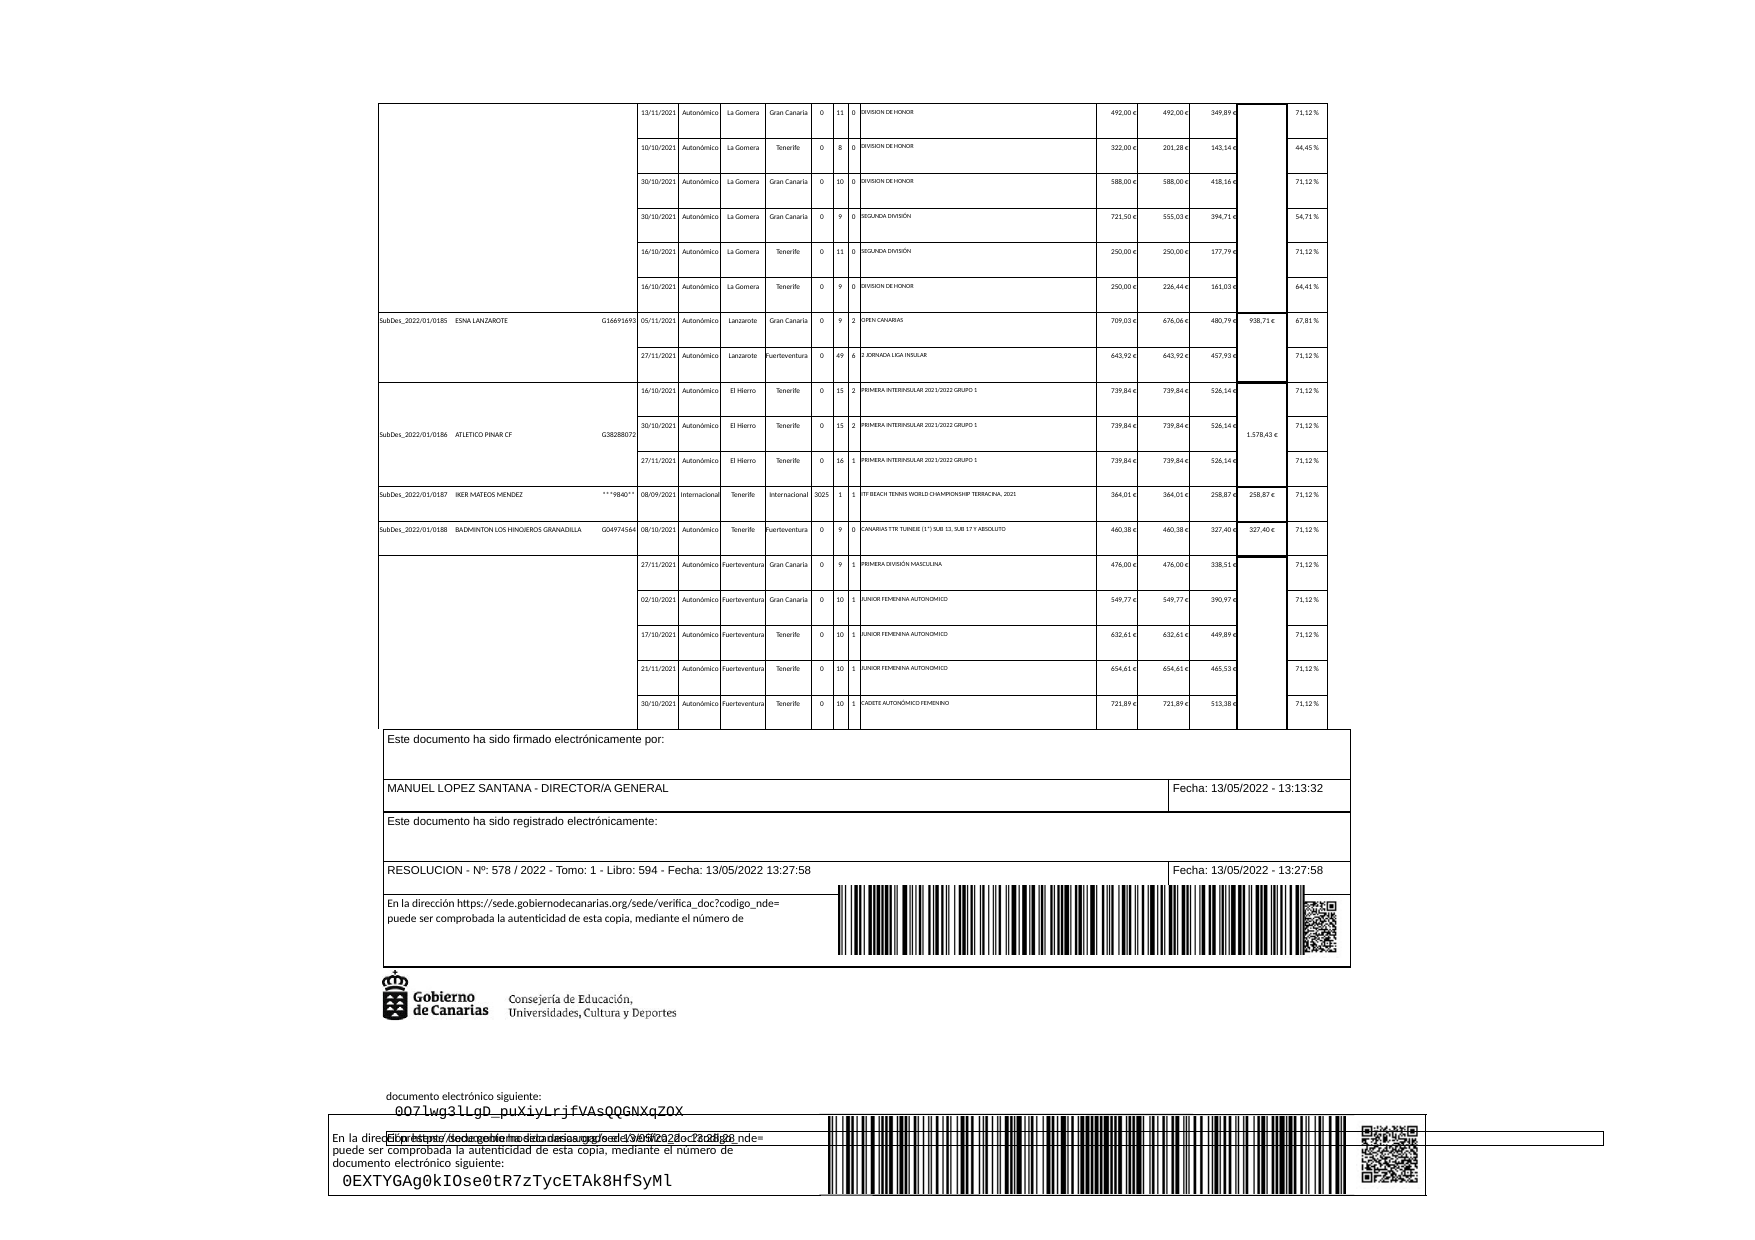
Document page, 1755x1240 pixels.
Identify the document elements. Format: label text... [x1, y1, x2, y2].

table_cell 9 [834, 313, 848, 347]
table_cell Fuerteventura [721, 556, 765, 590]
table_cell 676,06 € [1138, 313, 1189, 347]
table_cell 64,41 % [1288, 278, 1327, 312]
table_cell Gran Canaria [766, 209, 811, 242]
table_cell [379, 811, 383, 861]
table_cell 632,61 € [1138, 626, 1189, 660]
table_cell Tenerife [766, 626, 811, 660]
table_cell 11 [834, 104, 848, 138]
table_cell [1328, 416, 1350, 451]
table_cell 739,84 € [1097, 417, 1137, 451]
table_cell Autonómico [679, 626, 720, 660]
table_cell [1169, 813, 1350, 861]
table_cell 27/11/2021 [638, 452, 678, 486]
table_cell 71,12 % [1288, 556, 1327, 590]
table_cell SubDes_2022/01/0186 [379, 383, 454, 486]
table_cell CANARIAS TTR TUINEJE (1*) SUB 13, SUB 17 Y ABSOLUTO [861, 522, 1096, 555]
table_cell 1 [849, 452, 860, 486]
table_cell 71,12 % [1288, 452, 1327, 486]
table_cell 10 [834, 626, 848, 660]
table_cell Lanzarote [721, 348, 765, 381]
table_cell DIVISION DE HONOR [861, 278, 1096, 312]
table_cell 15 [834, 417, 848, 451]
table_cell 0 [812, 174, 833, 207]
table_cell 2 [849, 383, 860, 416]
table_cell Autonómico [679, 139, 720, 173]
table_cell 30/10/2021 [638, 417, 678, 451]
table_cell 721,50 € [1097, 209, 1137, 242]
table_cell 71,12 % [1288, 348, 1327, 381]
table_cell G04974564 [599, 522, 637, 555]
table_cell El Hierro [721, 383, 765, 416]
table_cell 258,87 € [1190, 487, 1236, 521]
table_cell 739,84 € [1097, 383, 1137, 416]
table_cell 1 [849, 591, 860, 625]
table_cell Fecha: 13/05/2022 - 13:13:32 [1169, 780, 1350, 811]
table_cell ITF BEACH TENNIS WORLD CHAMPIONSHIP TERRACINA, 2021 [861, 487, 1096, 521]
table_cell 526,14 € [1190, 452, 1236, 486]
table_cell 67,81 % [1288, 313, 1327, 347]
table_cell La Gomera [721, 209, 765, 242]
table_cell 17/10/2021 [638, 626, 678, 660]
table_cell 709,03 € [1097, 313, 1137, 347]
table_cell Fuerteventura [766, 522, 811, 555]
table_cell 02/10/2021 [638, 591, 678, 625]
table_cell 11 [834, 243, 848, 277]
table_cell Tenerife [766, 452, 811, 486]
table_cell 476,00 € [1138, 556, 1189, 590]
table_cell [1328, 103, 1350, 138]
table_cell 258,87 € [1238, 488, 1286, 521]
table_cell 0 [812, 452, 833, 486]
table_cell 721,89 € [1138, 696, 1189, 729]
table_cell 632,61 € [1097, 626, 1137, 660]
table_cell 449,89 € [1190, 626, 1236, 660]
table_cell 526,14 € [1190, 383, 1236, 416]
table_cell Autonómico [679, 209, 720, 242]
table_cell SubDes_2022/01/0188 [379, 522, 454, 555]
table_cell 250,00 € [1097, 278, 1137, 312]
table_cell 71,12 % [1288, 417, 1327, 451]
table_cell Autonómico [679, 174, 720, 207]
table_cell DIVISION DE HONOR [861, 139, 1096, 173]
table_cell 327,40 € [1238, 523, 1286, 555]
table_cell Gran Canaria [766, 174, 811, 207]
table_cell 71,12 % [1288, 696, 1327, 729]
table_cell 44,45 % [1288, 139, 1327, 173]
table_cell Autonómico [679, 348, 720, 381]
table_cell PRIMERA INTERINSULAR 2021/2022 GRUPO 1 [861, 452, 1096, 486]
table_cell [379, 104, 454, 312]
table_cell Autonómico [679, 417, 720, 451]
table_cell 1 [834, 487, 848, 521]
table_cell 0 [849, 139, 860, 173]
table_cell Fuerteventura [721, 696, 765, 729]
table_cell [455, 104, 599, 312]
table_cell 49 [834, 348, 848, 381]
table_cell 0 [812, 139, 833, 173]
table_cell 71,12 % [1288, 243, 1327, 277]
table_cell [1328, 625, 1350, 660]
table_cell [1328, 695, 1350, 729]
table_cell 226,44 € [1138, 278, 1189, 312]
table_cell SEGUNDA DIVISIÓN [861, 209, 1096, 242]
table_cell 16 [834, 452, 848, 486]
table_cell 71,12 % [1288, 174, 1327, 207]
table_cell 549,77 € [1138, 591, 1189, 625]
table_cell [379, 894, 383, 966]
table_cell 588,00 € [1138, 174, 1189, 207]
table_cell 460,38 € [1097, 522, 1137, 555]
table_cell Autonómico [679, 104, 720, 138]
table_cell MANUEL LOPEZ SANTANA - DIRECTOR/A GENERAL [384, 780, 1168, 811]
table_cell [1238, 105, 1286, 312]
table_cell 143,14 € [1190, 139, 1236, 173]
table_cell 0 [849, 522, 860, 555]
table_cell 250,00 € [1138, 243, 1189, 277]
table_cell Internacional [679, 487, 720, 521]
table_cell Fecha: 13/05/2022 - 13:27:58 [1169, 862, 1350, 893]
table_cell 555,03 € [1138, 209, 1189, 242]
table_cell 938,71 € [1238, 314, 1286, 381]
table_cell Autonómico [679, 661, 720, 694]
table_cell 30/10/2021 [638, 174, 678, 207]
table_cell [1328, 312, 1350, 347]
table_cell ***9840** [599, 487, 637, 521]
table_cell 0 [812, 522, 833, 555]
table_cell [1328, 451, 1350, 486]
table_cell Fuerteventura [721, 591, 765, 625]
table_cell 30/10/2021 [638, 209, 678, 242]
table_cell 05/11/2021 [638, 313, 678, 347]
table_cell 3025 [812, 487, 833, 521]
table_cell CADETE AUTONÓMICO FEMENINO [861, 696, 1096, 729]
table_cell 9 [834, 209, 848, 242]
table_cell 2 JORNADA LIGA INSULAR [861, 348, 1096, 381]
table_cell Tenerife [766, 278, 811, 312]
table_cell JUNIOR FEMENINA AUTONOMICO [861, 661, 1096, 694]
table_cell 71,12 % [1288, 383, 1327, 416]
table_cell ATLETICO PINAR CF [455, 383, 599, 486]
table_cell 460,38 € [1138, 522, 1189, 555]
table_cell 9 [834, 522, 848, 555]
table_cell 0 [812, 383, 833, 416]
table_cell 0 [812, 696, 833, 729]
table_cell Autonómico [679, 696, 720, 729]
table_cell Fuerteventura [766, 348, 811, 381]
table_cell 588,00 € [1097, 174, 1137, 207]
table_cell Tenerife [766, 696, 811, 729]
table_cell 739,84 € [1138, 383, 1189, 416]
table_cell 480,79 € [1190, 313, 1236, 347]
table_cell 643,92 € [1138, 348, 1189, 381]
table_cell El Hierro [721, 417, 765, 451]
table_cell 71,12 % [1288, 661, 1327, 694]
table_cell 364,01 € [1138, 487, 1189, 521]
table_cell La Gomera [721, 104, 765, 138]
table_cell 465,53 € [1190, 661, 1236, 694]
table_cell [379, 556, 454, 729]
table_cell SEGUNDA DIVISIÓN [861, 243, 1096, 277]
table_cell Autonómico [679, 452, 720, 486]
table_cell 0 [849, 104, 860, 138]
table_cell 10/10/2021 [638, 139, 678, 173]
table_cell [599, 104, 637, 312]
table_cell 0 [812, 417, 833, 451]
table_cell [1169, 895, 1350, 966]
table_cell Autonómico [679, 313, 720, 347]
table_cell 6 [849, 348, 860, 381]
table_cell 0 [849, 243, 860, 277]
table_cell [1169, 730, 1350, 779]
table_cell 250,00 € [1097, 243, 1137, 277]
table_cell 0 [812, 209, 833, 242]
table_cell El Hierro [721, 452, 765, 486]
table_cell 0 [849, 278, 860, 312]
table_cell La Gomera [721, 278, 765, 312]
table_cell 349,89 € [1190, 104, 1236, 138]
table_cell 10 [834, 174, 848, 207]
table_cell [599, 556, 637, 729]
table_cell 1.578,43 € [1238, 384, 1286, 486]
table_cell [1328, 590, 1350, 625]
table_cell [1238, 558, 1286, 729]
table_cell 10 [834, 696, 848, 729]
table_cell Este documento ha sido firmado electrónicamente por: [384, 730, 1169, 779]
table_cell 201,28 € [1138, 139, 1189, 173]
table_cell 0 [812, 278, 833, 312]
table_cell 549,77 € [1097, 591, 1137, 625]
table_cell 15 [834, 383, 848, 416]
table_cell OPEN CANARIAS [861, 313, 1096, 347]
table_cell SubDes_2022/01/0187 [379, 487, 454, 521]
table_cell [1328, 173, 1350, 207]
table_cell 71,12 % [1288, 591, 1327, 625]
table_cell 71,12 % [1288, 626, 1327, 660]
table_cell 0 [849, 174, 860, 207]
table_cell 492,00 € [1097, 104, 1137, 138]
table_cell [1328, 660, 1350, 694]
table_cell JUNIOR FEMENINA AUTONOMICO [861, 591, 1096, 625]
table_cell Autonómico [679, 556, 720, 590]
table_cell [1328, 208, 1350, 242]
table_cell Gran Canaria [766, 556, 811, 590]
table_cell [1328, 521, 1350, 555]
table_cell 161,03 € [1190, 278, 1236, 312]
table_cell Autonómico [679, 591, 720, 625]
table_cell 27/11/2021 [638, 556, 678, 590]
table_cell Tenerife [721, 522, 765, 555]
table_cell 364,01 € [1097, 487, 1137, 521]
table_cell Autonómico [679, 278, 720, 312]
table_cell 721,89 € [1097, 696, 1137, 729]
table_cell PRIMERA INTERINSULAR 2021/2022 GRUPO 1 [861, 417, 1096, 451]
table_cell 9 [834, 556, 848, 590]
table_cell Tenerife [766, 417, 811, 451]
table_cell 654,61 € [1138, 661, 1189, 694]
table_cell La Gomera [721, 243, 765, 277]
table_cell 1 [849, 696, 860, 729]
table_cell 0 [812, 556, 833, 590]
table_cell 10 [834, 661, 848, 694]
table_cell 418,16 € [1190, 174, 1236, 207]
table_cell En la dirección https://sede.gobiernodecanarias.org/sede/verifica_doc?codigo_nde= puede ser comprobada la autenticidad de esta copia, mediante el número de [384, 895, 1169, 966]
table_cell Internacional [766, 487, 811, 521]
table_cell G16691693 [599, 313, 637, 381]
table_cell Fuerteventura [721, 661, 765, 694]
table_cell DIVISION DE HONOR [861, 104, 1096, 138]
table_cell ESNA LANZAROTE [455, 313, 599, 381]
table_cell [1328, 381, 1350, 416]
table_cell 08/10/2021 [638, 522, 678, 555]
table_cell 0 [812, 591, 833, 625]
table_cell 1 [849, 626, 860, 660]
table_cell La Gomera [721, 139, 765, 173]
table_cell Gran Canaria [766, 313, 811, 347]
table_cell 1 [849, 661, 860, 694]
table_cell DIVISION DE HONOR [861, 174, 1096, 207]
table_cell 0 [812, 313, 833, 347]
table_cell 54,71 % [1288, 209, 1327, 242]
table_cell JUNIOR FEMENINA AUTONOMICO [861, 626, 1096, 660]
table_cell Gran Canaria [766, 104, 811, 138]
table_cell 9 [834, 278, 848, 312]
table_cell 8 [834, 139, 848, 173]
table_cell Tenerife [721, 487, 765, 521]
table_cell 513,38 € [1190, 696, 1236, 729]
table_cell [379, 779, 383, 811]
table_cell [1328, 347, 1350, 381]
table_cell [1328, 486, 1350, 521]
table_cell Fuerteventura [721, 626, 765, 660]
table_cell 13/11/2021 [638, 104, 678, 138]
table_cell Autonómico [679, 243, 720, 277]
table_cell 739,84 € [1138, 417, 1189, 451]
table_cell 1 [849, 556, 860, 590]
table_cell PRIMERA INTERINSULAR 2021/2022 GRUPO 1 [861, 383, 1096, 416]
table_cell Este documento ha sido registrado electrónicamente: [384, 813, 1169, 861]
table_cell 30/10/2021 [638, 696, 678, 729]
table_cell [1328, 138, 1350, 173]
table_cell 2 [849, 417, 860, 451]
table_cell 21/11/2021 [638, 661, 678, 694]
table_cell 71,12 % [1288, 487, 1327, 521]
table_cell 0 [812, 348, 833, 381]
table_cell [455, 556, 599, 729]
table_cell Tenerife [766, 243, 811, 277]
table_cell Autonómico [679, 522, 720, 555]
table_cell 492,00 € [1138, 104, 1189, 138]
table_cell Tenerife [766, 139, 811, 173]
table_cell 2 [849, 313, 860, 347]
table_cell [1328, 242, 1350, 277]
table_cell 71,12 % [1288, 522, 1327, 555]
table_cell G38288072 [599, 383, 637, 486]
table_cell 16/10/2021 [638, 383, 678, 416]
table_cell 16/10/2021 [638, 278, 678, 312]
table_cell Lanzarote [721, 313, 765, 347]
table_cell 27/11/2021 [638, 348, 678, 381]
table_cell SubDes_2022/01/0185 [379, 313, 454, 381]
table_cell [1328, 277, 1350, 312]
table_cell 1 [849, 487, 860, 521]
table_cell PRIMERA DIVISIÓN MASCULINA [861, 556, 1096, 590]
table_cell 394,71 € [1190, 209, 1236, 242]
table_cell Tenerife [766, 383, 811, 416]
table_cell 327,40 € [1190, 522, 1236, 555]
table_cell 654,61 € [1097, 661, 1137, 694]
table_cell Tenerife [766, 661, 811, 694]
table_cell 177,79 € [1190, 243, 1236, 277]
table_cell 526,14 € [1190, 417, 1236, 451]
table_cell 0 [849, 209, 860, 242]
table_cell [379, 729, 383, 779]
table_cell 10 [834, 591, 848, 625]
table_cell 71,12 % [1288, 104, 1327, 138]
table_cell BADMINTON LOS HINOJEROS GRANADILLA [455, 522, 599, 555]
table_cell 0 [812, 243, 833, 277]
table_cell 322,00 € [1097, 139, 1137, 173]
table_cell [1328, 555, 1350, 590]
table_cell 739,84 € [1097, 452, 1137, 486]
table_cell 457,93 € [1190, 348, 1236, 381]
table_cell 16/10/2021 [638, 243, 678, 277]
table_cell 0 [812, 626, 833, 660]
table_cell [379, 861, 383, 893]
table_cell 0 [812, 104, 833, 138]
table_cell 476,00 € [1097, 556, 1137, 590]
table_cell 390,97 € [1190, 591, 1236, 625]
table_cell 643,92 € [1097, 348, 1137, 381]
table_cell IKER MATEOS MENDEZ [455, 487, 599, 521]
table_cell RESOLUCION - Nº: 578 / 2022 - Tomo: 1 - Libro: 594 - Fecha: 13/05/2022 13:27:58 [384, 862, 1168, 893]
table_cell Autonómico [679, 383, 720, 416]
table_cell Gran Canaria [766, 591, 811, 625]
table_cell 739,84 € [1138, 452, 1189, 486]
table_cell 0 [812, 661, 833, 694]
table_cell La Gomera [721, 174, 765, 207]
table_cell 08/09/2021 [638, 487, 678, 521]
table_cell 338,51 € [1190, 556, 1236, 590]
